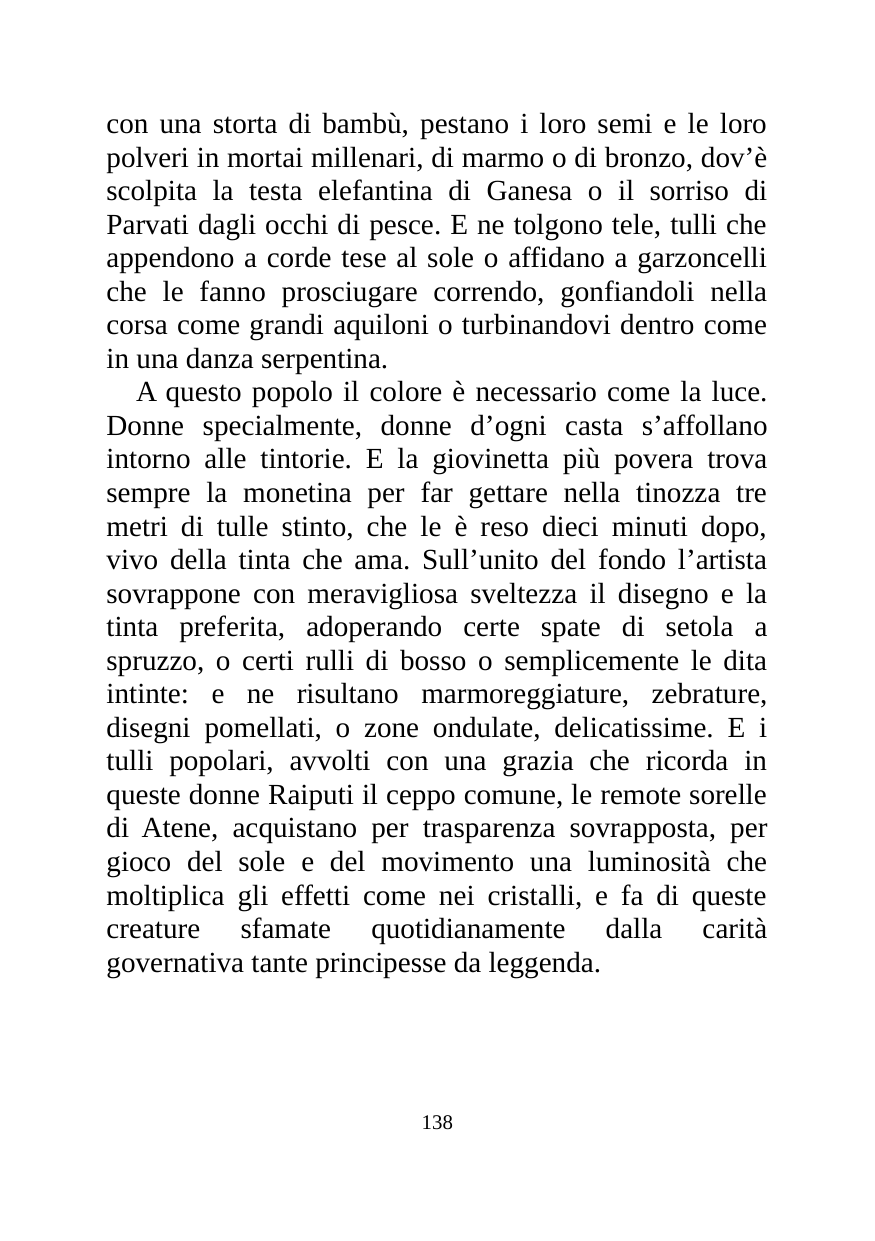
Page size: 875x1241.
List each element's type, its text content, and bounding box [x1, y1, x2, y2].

text con una storta di bambù, pestano i loro semi e le loro polveri in mortai millenari, di marmo o di bronzo, dov’è scolpita la testa elefantina di Ganesa o il sorriso di Parvati dagli occhi di pesce. E ne tolgono tele, tulli che appendono a corde tese al sole o affidano a garzoncelli che le fanno prosciugare correndo, gonfiandoli nella corsa come grandi aquiloni o turbinandovi dentro come in una danza serpentina. [106, 106, 768, 374]
text A questo popolo il colore è necessario come la luce. Donne specialmente, donne d’ogni casta s’affollano intorno alle tintorie. E la giovinetta più povera trova sempre la monetina per far gettare nella tinozza tre metri di tulle stinto, che le è reso dieci minuti dopo, vivo della tinta che ama. Sull’unito del fondo l’artista sovrappone con meravigliosa sveltezza il disegno e la tinta preferita, adoperando certe spate di setola a spruzzo, o certi rulli di bosso o semplicemente le dita intinte: e ne risultano marmoreggiature, zebrature, disegni pomellati, o zone ondulate, delicatissime. E i tulli popolari, avvolti con una grazia che ricorda in queste donne Raiputi il ceppo comune, le remote sorelle di Atene, acquistano per trasparenza sovrapposta, per gioco del sole e del movimento una luminosità che moltiplica gli effetti come nei cristalli, e fa di queste creature sfamate quotidianamente dalla carità governativa tante principesse da leggenda. [106, 374, 768, 978]
